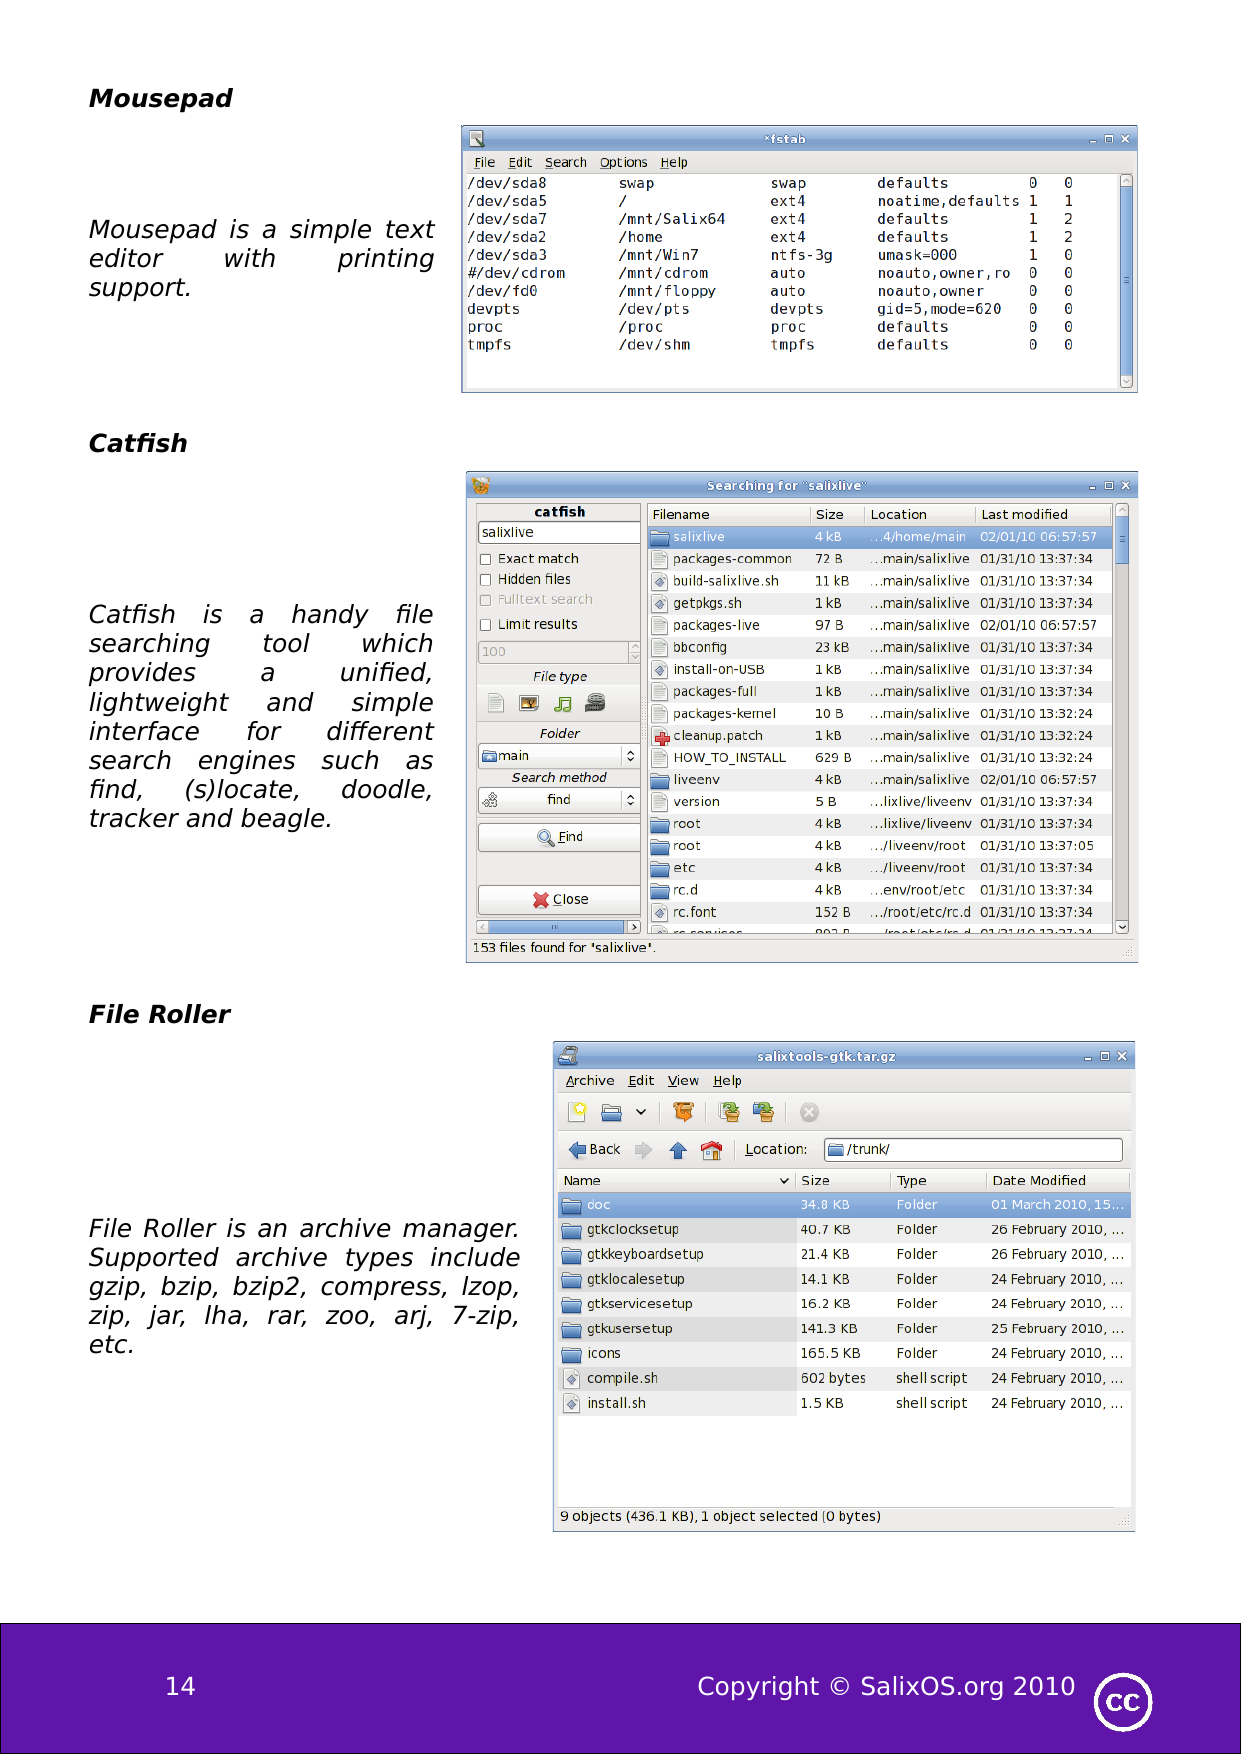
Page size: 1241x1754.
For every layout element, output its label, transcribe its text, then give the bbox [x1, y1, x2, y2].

subtitle Catfish [88, 430, 1152, 459]
table_header [436, 471, 1152, 975]
subtitle Mousepad [88, 84, 1152, 113]
table_header Mousepad is a simple text editor with printing support. [89, 126, 437, 405]
table_header File Roller is an archive manager. Supported archive types include gzip, bzip, bzip2, compress, lzop, zip, jar, lha, rar, zoo, arj, 7-zip, etc. [89, 1042, 523, 1544]
subtitle File Roller [88, 1000, 1152, 1029]
picture [552, 1041, 1136, 1532]
picture [465, 471, 1139, 963]
table_header [524, 1042, 1152, 1544]
picture [461, 125, 1138, 393]
table_header [438, 126, 1152, 405]
table_header Catfish is a handy file searching tool which provides a unified, lightweight and simple interface for different search engines such as find, (s)locate, doodle, tracker and beagle. [89, 471, 436, 975]
picture [1093, 1672, 1153, 1732]
